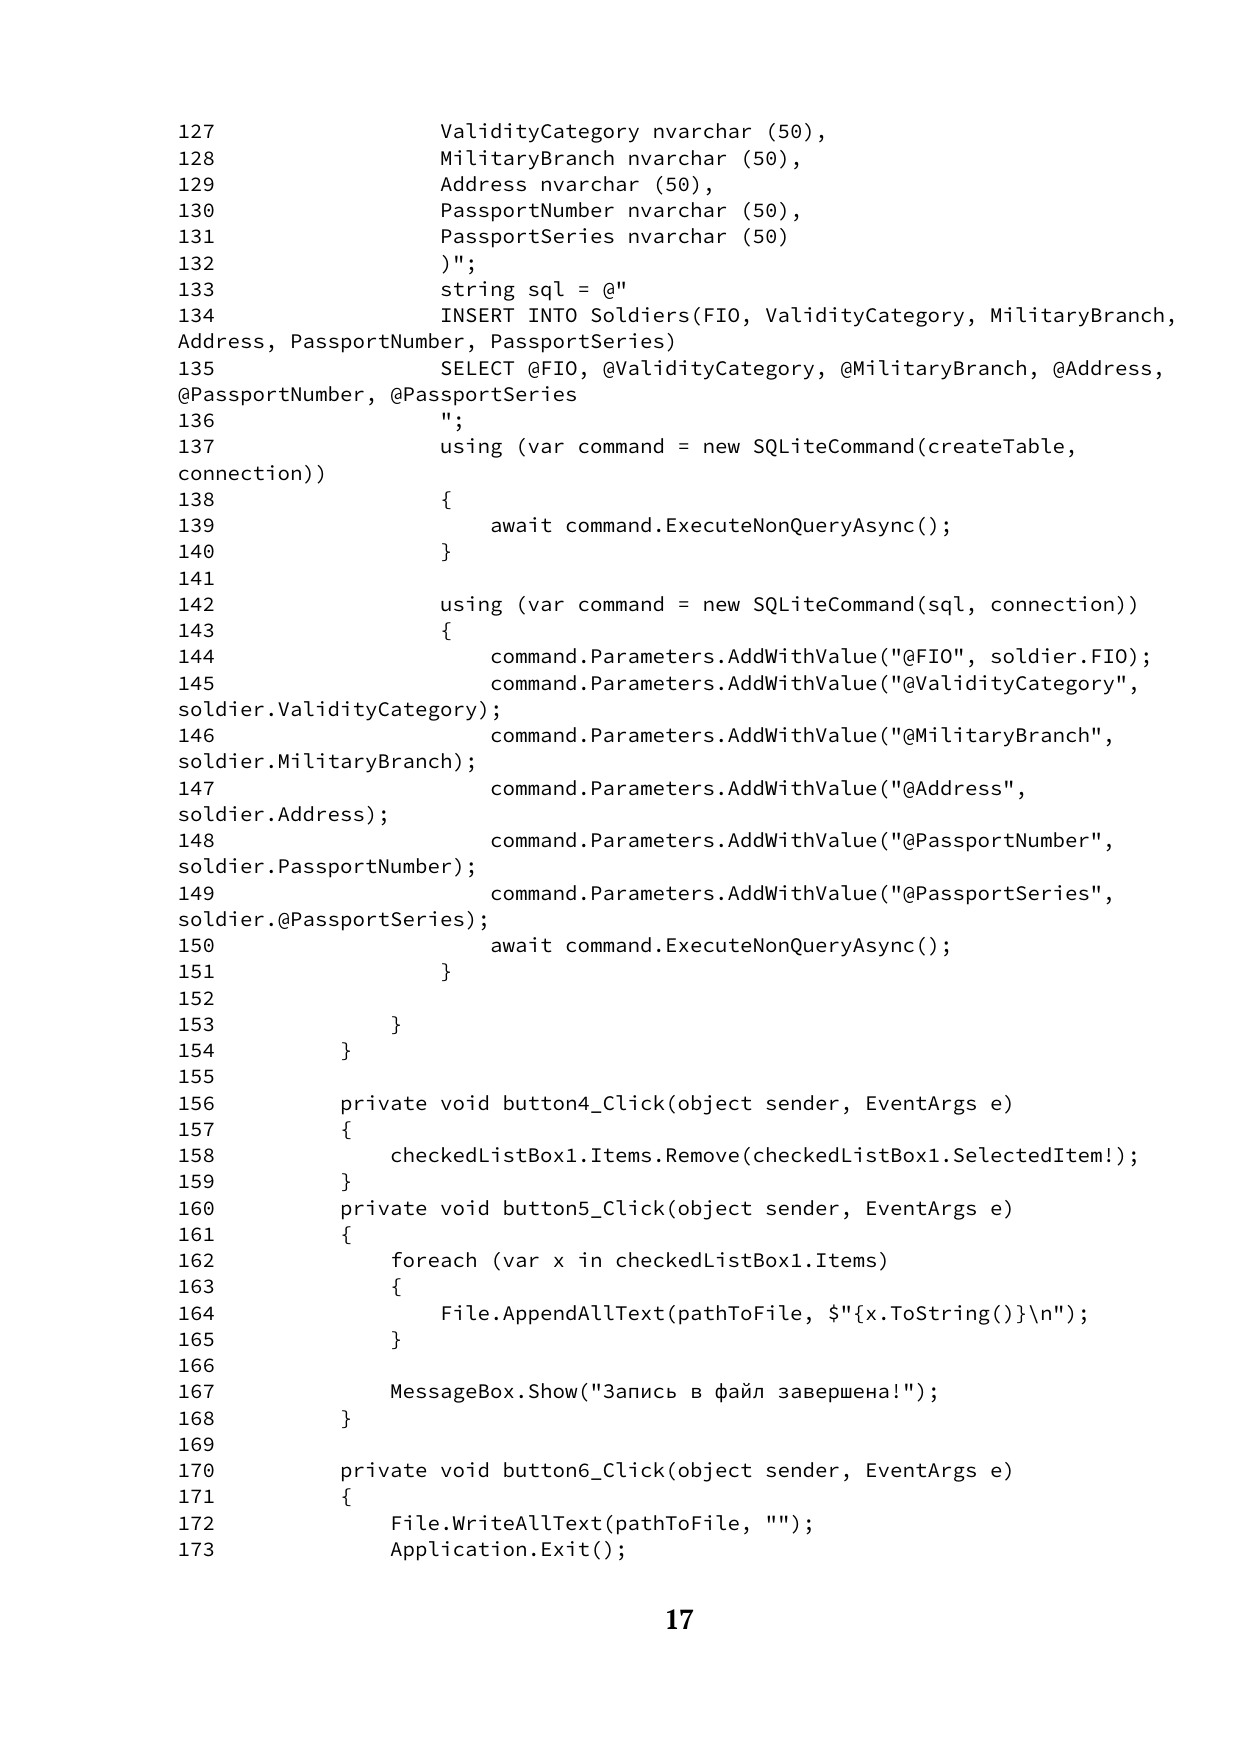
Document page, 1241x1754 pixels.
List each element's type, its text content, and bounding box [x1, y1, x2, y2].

text 162 foreach (var x in checkedListBox1.Items) [177, 1247, 1181, 1273]
text 136 "; [177, 407, 1181, 433]
text 150 await command.ExecuteNonQueryAsync(); [177, 932, 1181, 958]
text 131 PassportSeries nvarchar (50) [177, 223, 1181, 249]
text 146 command.Parameters.AddWithValue("@MilitaryBranch", soldier.MilitaryBranch); [177, 722, 1181, 774]
text 171 { [177, 1483, 1181, 1509]
text 133 string sql = @" [177, 276, 1181, 302]
text 165 } [177, 1326, 1181, 1352]
text 154 } [177, 1037, 1181, 1063]
text 167 MessageBox.Show("Запись в файл завершена!"); [177, 1378, 1181, 1404]
text 142 using (var command = new SQLiteCommand(sql, connection)) [177, 591, 1181, 617]
text 130 PassportNumber nvarchar (50), [177, 197, 1181, 223]
text 152 [177, 984, 1181, 1011]
text 158 checkedListBox1.Items.Remove(checkedListBox1.SelectedItem!); [177, 1142, 1181, 1168]
text 149 command.Parameters.AddWithValue("@PassportSeries", soldier.@PassportSeries); [177, 879, 1181, 932]
text 129 Address nvarchar (50), [177, 171, 1181, 197]
text 128 MilitaryBranch nvarchar (50), [177, 144, 1181, 171]
text 143 { [177, 617, 1181, 643]
text 135 SELECT @FIO, @ValidityCategory, @MilitaryBranch, @Address, @PassportNumber, @PassportSeries [177, 354, 1181, 407]
text 147 command.Parameters.AddWithValue("@Address", soldier.Address); [177, 774, 1181, 827]
text 159 } [177, 1168, 1181, 1194]
text 168 } [177, 1404, 1181, 1431]
text 134 INSERT INTO Soldiers(FIO, ValidityCategory, MilitaryBranch, Address, PassportNumber, PassportSeries) [177, 302, 1181, 354]
text 163 { [177, 1273, 1181, 1299]
text 156 private void button4_Click(object sender, EventArgs e) [177, 1089, 1181, 1116]
text 166 [177, 1352, 1181, 1378]
text 139 await command.ExecuteNonQueryAsync(); [177, 512, 1181, 538]
text 144 command.Parameters.AddWithValue("@FIO", soldier.FIO); [177, 643, 1181, 669]
text 155 [177, 1063, 1181, 1089]
text 164 File.AppendAllText(pathToFile, $"{x.ToString()}\n"); [177, 1299, 1181, 1326]
text 138 { [177, 486, 1181, 512]
text 160 private void button5_Click(object sender, EventArgs e) [177, 1194, 1181, 1221]
text 141 [177, 564, 1181, 591]
text 173 Application.Exit(); [177, 1536, 1181, 1562]
text 137 using (var command = new SQLiteCommand(createTable, connection)) [177, 433, 1181, 486]
text 132 )"; [177, 249, 1181, 276]
text 169 [177, 1431, 1181, 1457]
text 140 } [177, 538, 1181, 564]
text 170 private void button6_Click(object sender, EventArgs e) [177, 1457, 1181, 1483]
text 151 } [177, 958, 1181, 984]
text 161 { [177, 1221, 1181, 1247]
text 153 } [177, 1011, 1181, 1037]
text 157 { [177, 1116, 1181, 1142]
text 172 File.WriteAllText(pathToFile, ""); [177, 1509, 1181, 1536]
text 148 command.Parameters.AddWithValue("@PassportNumber", soldier.PassportNumber); [177, 827, 1181, 879]
text 127 ValidityCategory nvarchar (50), [177, 118, 1181, 144]
text 145 command.Parameters.AddWithValue("@ValidityCategory", soldier.ValidityCategory); [177, 669, 1181, 722]
